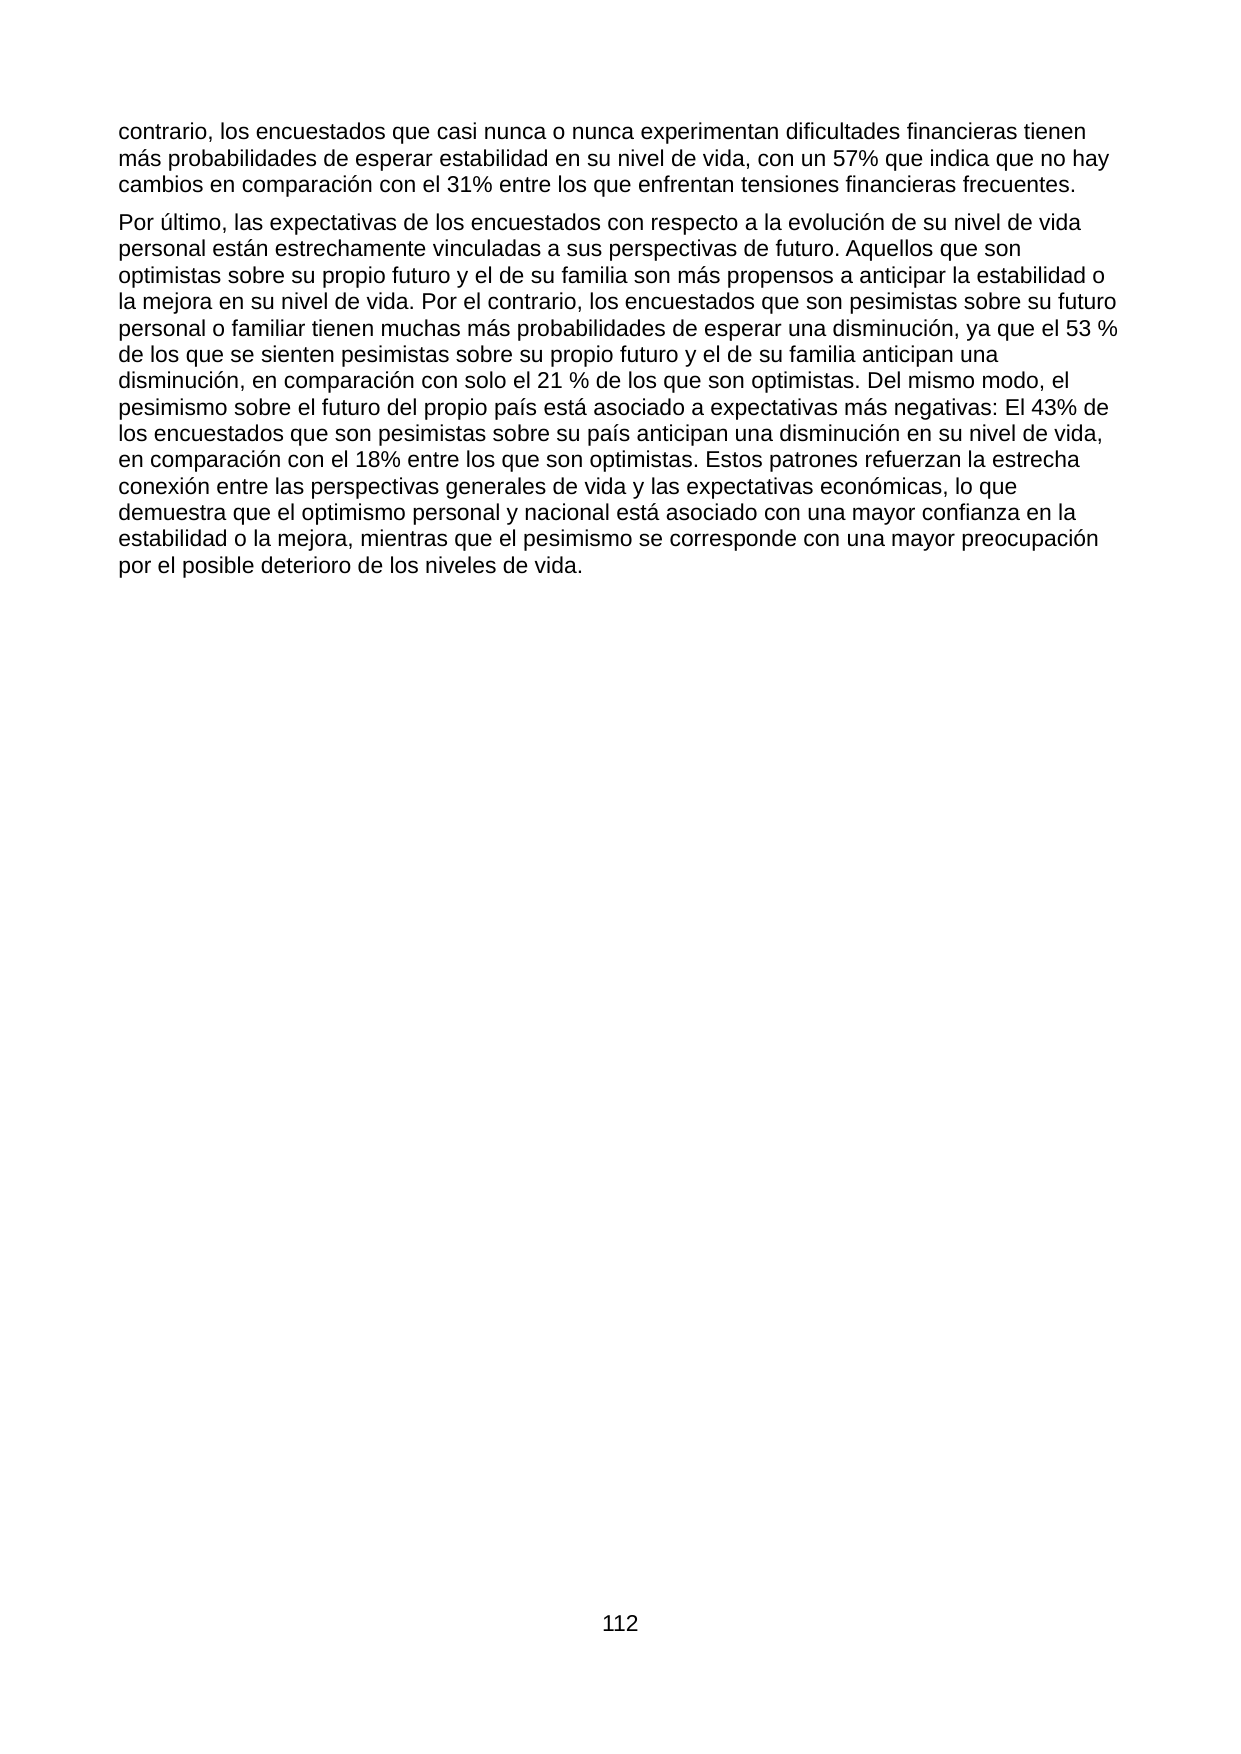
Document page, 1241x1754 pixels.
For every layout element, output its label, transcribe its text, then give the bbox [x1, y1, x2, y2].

text contrario, los encuestados que casi nunca o nunca experimentan dificultades financieras tienen más probabilidades de esperar estabilidad en su nivel de vida, con un 57% que indica que no hay cambios en comparación con el 31% entre los que enfrentan tensiones financieras frecuentes. [118, 118, 1122, 197]
text Por último, las expectativas de los encuestados con respecto a la evolución de su nivel de vida personal están estrechamente vinculadas a sus perspectivas de futuro. Aquellos que son optimistas sobre su propio futuro y el de su familia son más propensos a anticipar la estabilidad o la mejora en su nivel de vida. Por el contrario, los encuestados que son pesimistas sobre su futuro personal o familiar tienen muchas más probabilidades de esperar una disminución, ya que el 53 % de los que se sienten pesimistas sobre su propio futuro y el de su familia anticipan una disminución, en comparación con solo el 21 % de los que son optimistas. Del mismo modo, el pesimismo sobre el futuro del propio país está asociado a expectativas más negativas: El 43% de los encuestados que son pesimistas sobre su país anticipan una disminución en su nivel de vida, en comparación con el 18% entre los que son optimistas. Estos patrones refuerzan la estrecha conexión entre las perspectivas generales de vida y las expectativas económicas, lo que demuestra que el optimismo personal y nacional está asociado con una mayor confianza en la estabilidad o la mejora, mientras que el pesimismo se corresponde con una mayor preocupación por el posible deterioro de los niveles de vida. [118, 209, 1122, 578]
